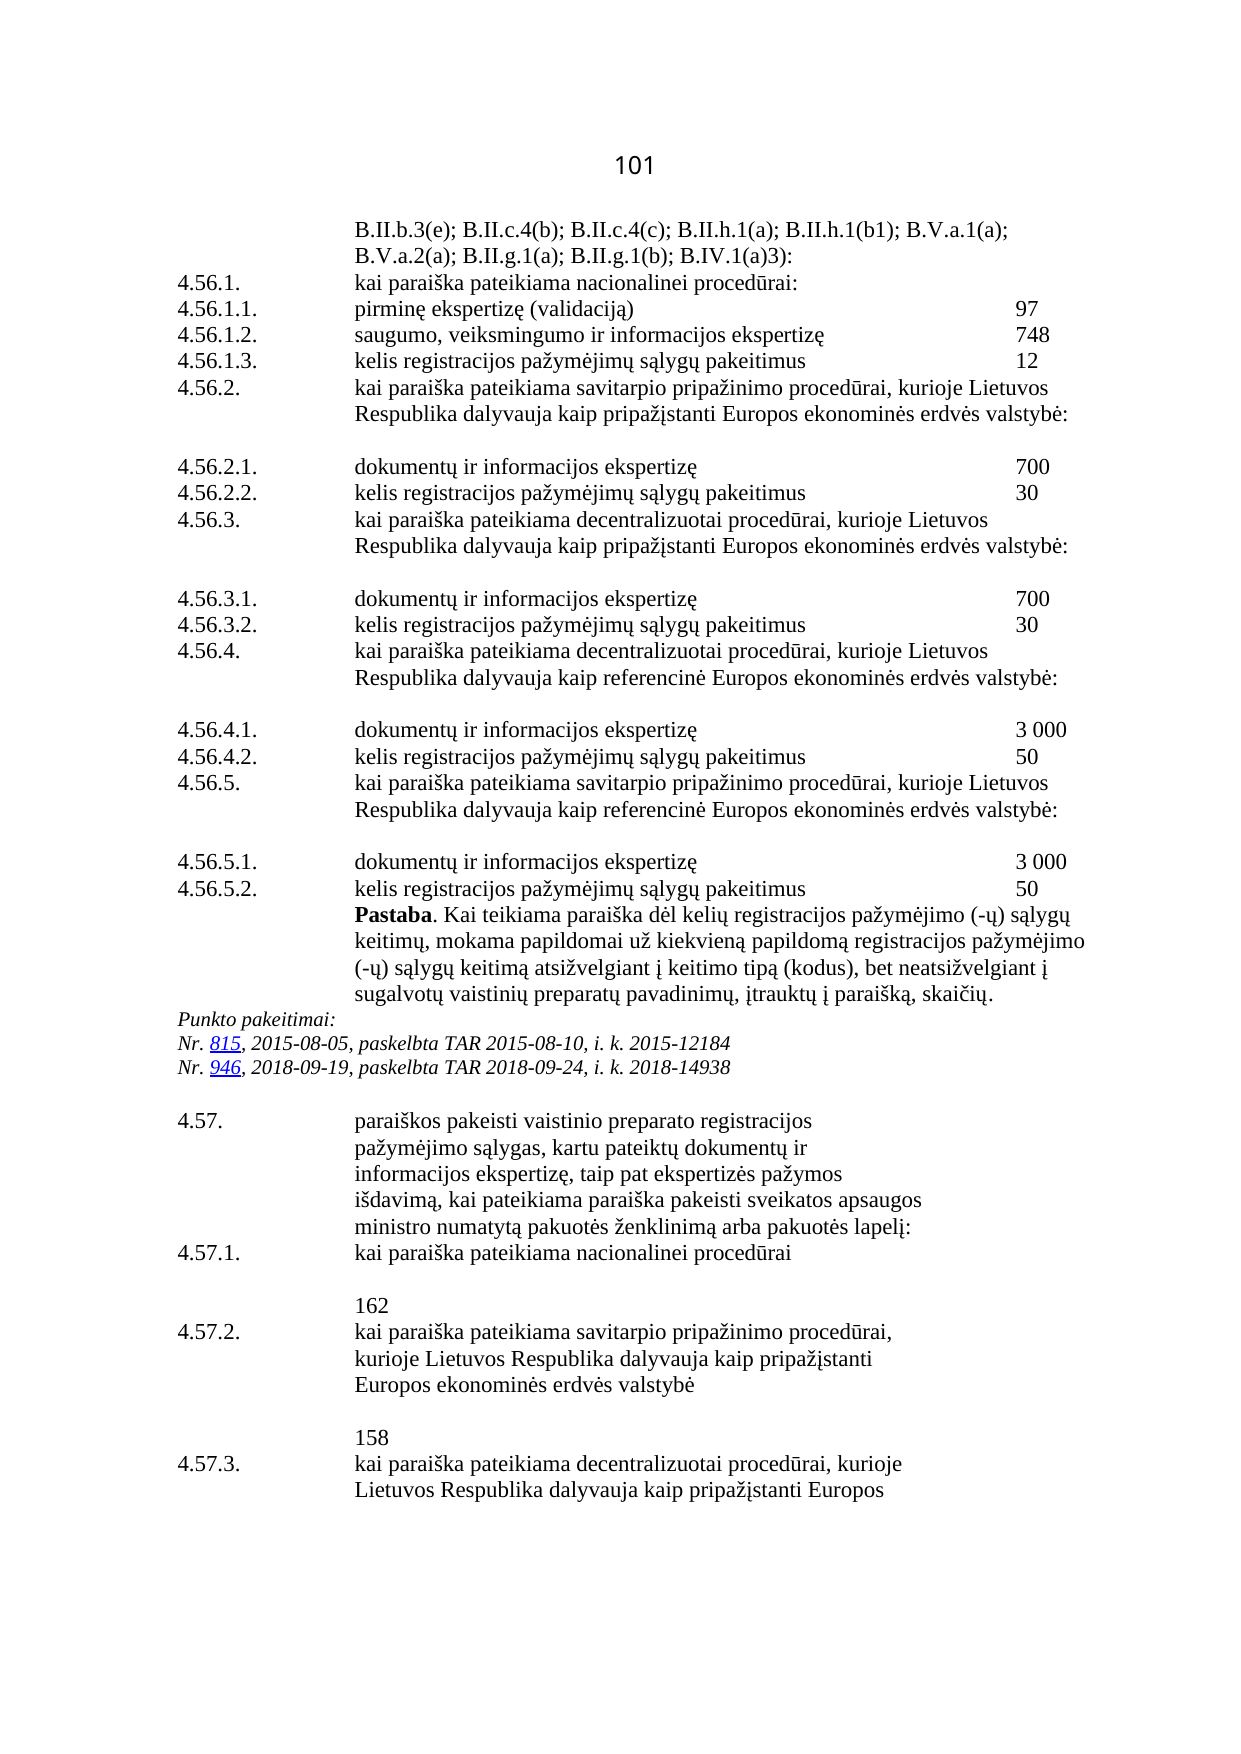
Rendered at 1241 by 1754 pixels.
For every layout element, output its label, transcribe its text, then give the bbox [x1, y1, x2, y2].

text 4.56.1. kai paraiška pateikiama nacionalinei procedūrai: [177, 268, 1092, 295]
text 4.56.5.2. kelis registracijos pažymėjimų sąlygų pakeitimus 50 [177, 875, 1092, 901]
text 4.56.3. kai paraiška pateikiama decentralizuotai procedūrai, kurioje Lietuvos Respublika dalyvauja kaip pripažįstanti Europos ekonominės erdvės valstybė: [177, 506, 1092, 585]
text 4.56.4. kai paraiška pateikiama decentralizuotai procedūrai, kurioje Lietuvos Respublika dalyvauja kaip referencinė Europos ekonominės erdvės valstybė: [177, 637, 1092, 717]
text 4.57.2. kai paraiška pateikiama savitarpio pripažinimo procedūrai, [177, 1318, 945, 1344]
text 4.56.2.1. dokumentų ir informacijos ekspertizę 700 [177, 453, 1092, 479]
text 4.56.5. kai paraiška pateikiama savitarpio pripažinimo procedūrai, kurioje Lietuvos Respublika dalyvauja kaip referencinė Europos ekonominės erdvės valstybė: [177, 769, 1092, 848]
text Nr. 946, 2018-09-19, paskelbta TAR 2018-09-24, i. k. 2018-14938 [177, 1054, 1092, 1079]
text Punkto pakeitimai: [177, 1006, 1092, 1031]
text informacijos ekspertizę, taip pat ekspertizės pažymos [354, 1160, 945, 1186]
text Europos ekonominės erdvės valstybė 158 [354, 1371, 945, 1450]
text 4.56.2. kai paraiška pateikiama savitarpio pripažinimo procedūrai, kurioje Lietuvos Respublika dalyvauja kaip pripažįstanti Europos ekonominės erdvės valstybė: [177, 374, 1092, 453]
text ministro numatytą pakuotės ženklinimą arba pakuotės lapelį: [354, 1213, 945, 1239]
text Pastaba. Kai teikiama paraiška dėl kelių registracijos pažymėjimo (-ų) sąlygų keitimų, mokama papildomai už kiekvieną papildomą registracijos pažymėjimo (-ų) sąlygų keitimą atsižvelgiant į keitimo tipą (kodus), bet neatsižvelgiant į sugalvotų vaistinių preparatų pavadinimų, įtrauktų į paraišką, skaičių. [354, 901, 1092, 1006]
text kurioje Lietuvos Respublika dalyvauja kaip pripažįstanti [354, 1344, 945, 1371]
text 4.56.4.1. dokumentų ir informacijos ekspertizę 3 000 [177, 717, 1092, 743]
text 4.56.4.2. kelis registracijos pažymėjimų sąlygų pakeitimus 50 [177, 743, 1092, 769]
text 4.56.1.3. kelis registracijos pažymėjimų sąlygų pakeitimus 12 [177, 348, 1092, 374]
text Lietuvos Respublika dalyvauja kaip pripažįstanti Europos [354, 1476, 945, 1503]
text 4.56.1.2. saugumo, veiksmingumo ir informacijos ekspertizę 748 [177, 321, 1092, 348]
text pažymėjimo sąlygas, kartu pateiktų dokumentų ir [354, 1134, 945, 1160]
text Nr. 815, 2015-08-05, paskelbta TAR 2015-08-10, i. k. 2015-12184 [177, 1031, 1092, 1054]
text 4.57.1. kai paraiška pateikiama nacionalinei procedūrai 162 [177, 1239, 945, 1318]
text 4.57. paraiškos pakeisti vaistinio preparato registracijos [177, 1107, 945, 1134]
text 4.56.3.1. dokumentų ir informacijos ekspertizę 700 [177, 585, 1092, 611]
text 4.57.3. kai paraiška pateikiama decentralizuotai procedūrai, kurioje [177, 1450, 945, 1476]
text 4.56.2.2. kelis registracijos pažymėjimų sąlygų pakeitimus 30 [177, 479, 1092, 506]
text 4.56.5.1. dokumentų ir informacijos ekspertizę 3 000 [177, 848, 1092, 875]
text 4.56.3.2. kelis registracijos pažymėjimų sąlygų pakeitimus 30 [177, 611, 1092, 637]
text B.II.b.3(e); B.II.c.4(b); B.II.c.4(c); B.II.h.1(a); B.II.h.1(b1); B.V.a.1(a); B.V.a.2(a); B.II.g.1(a); B.II.g.1(b); B.IV.1(a)3): [177, 216, 1092, 268]
text išdavimą, kai pateikiama paraiška pakeisti sveikatos apsaugos [354, 1186, 945, 1213]
text 4.56.1.1. pirminę ekspertizę (validaciją) 97 [177, 295, 1092, 321]
